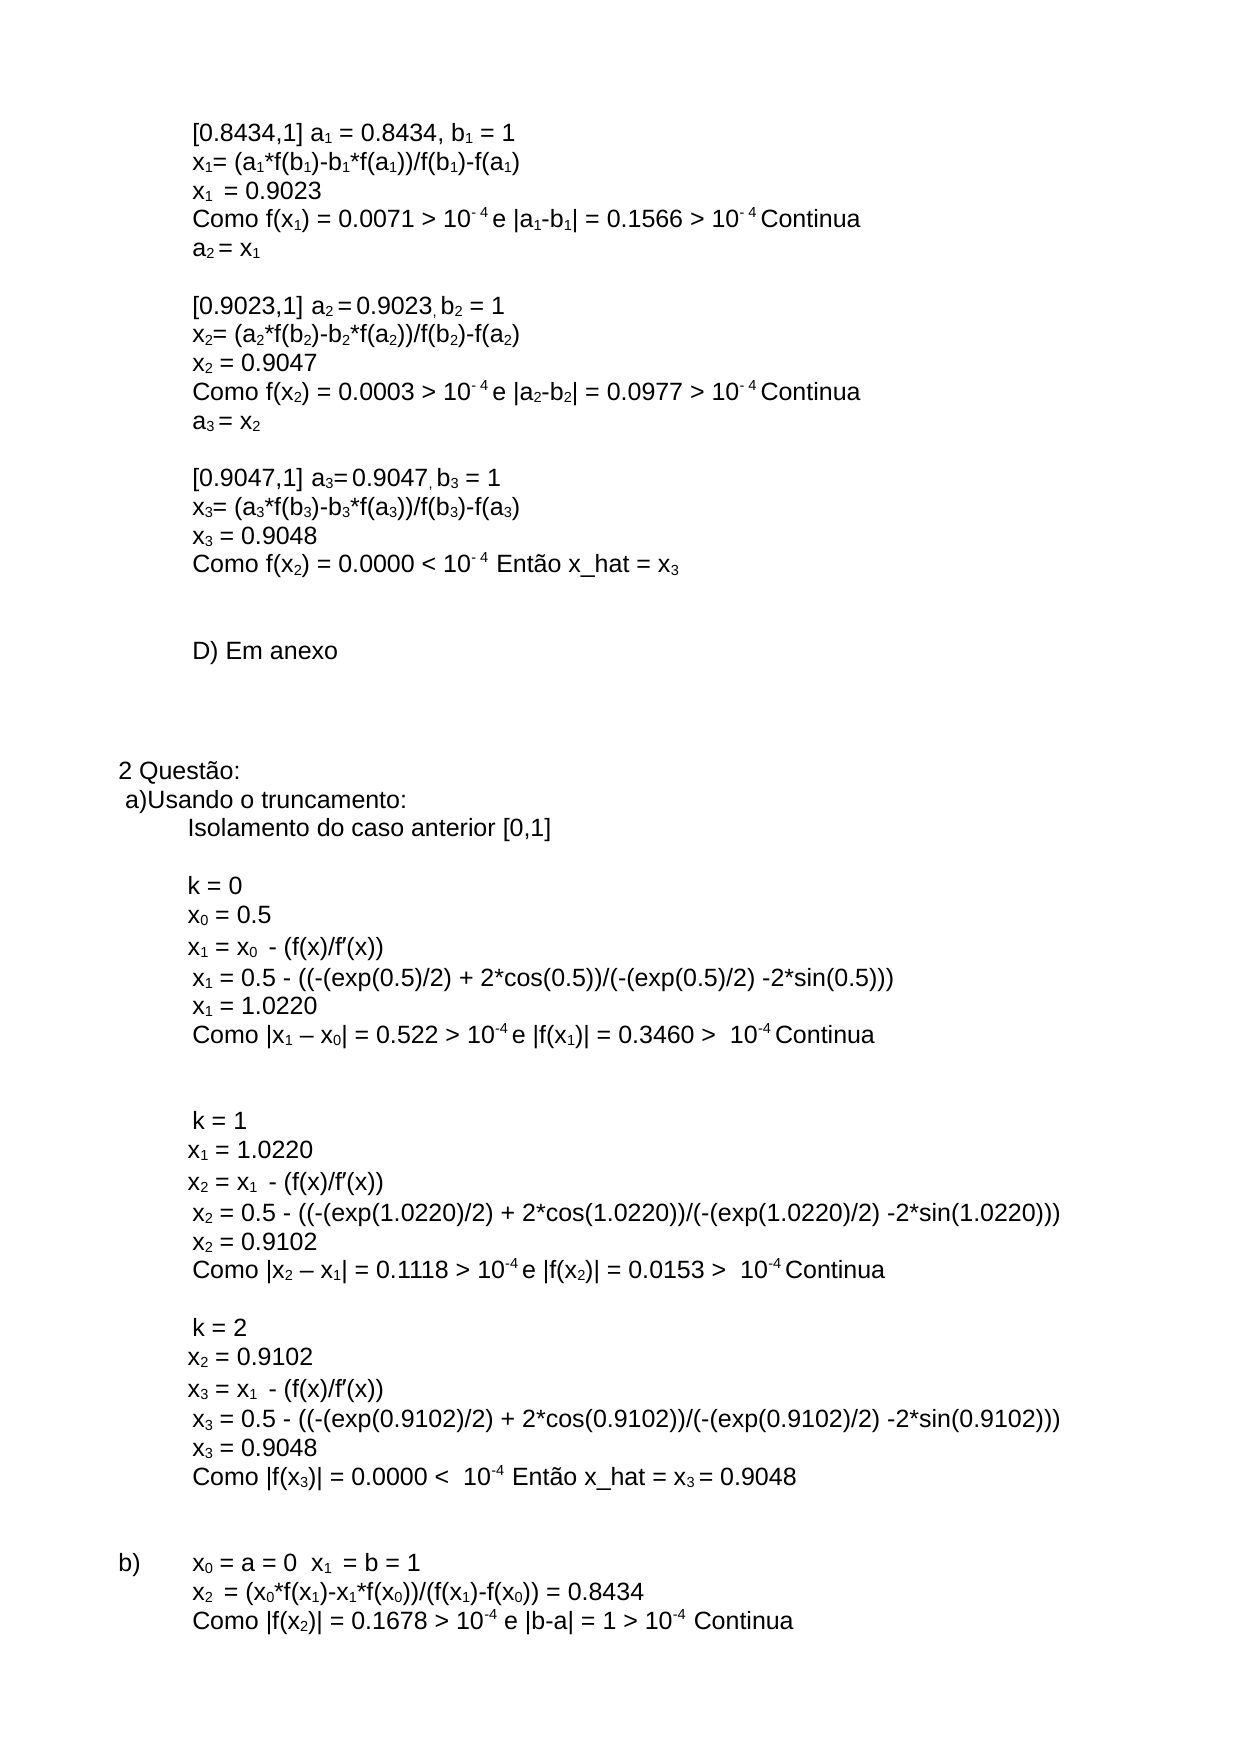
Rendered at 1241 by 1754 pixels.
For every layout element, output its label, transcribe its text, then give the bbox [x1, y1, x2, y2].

text x2= (a2*f(b2)-b2*f(a2))/f(b2)-f(a2) [118, 319, 1122, 348]
text x2 = 0.9102 [118, 1227, 1122, 1255]
text Isolamento do caso anterior [0,1] [118, 813, 1122, 842]
text D) Em anexo [118, 636, 1122, 664]
text 2 Questão: [118, 756, 1122, 785]
text a3 = x2 [118, 406, 1122, 434]
text k = 1 [118, 1106, 1122, 1135]
text x1 = 0.5 - ((-(exp(0.5)/2) + 2*cos(0.5))/(-(exp(0.5)/2) -2*sin(0.5))) [118, 962, 1122, 991]
text Como f(x2) = 0.0003 > 10- 4 e |a2-b2| = 0.0977 > 10- 4 Continua [118, 377, 1122, 406]
text x3 = 0.5 - ((-(exp(0.9102)/2) + 2*cos(0.9102))/(-(exp(0.9102)/2) -2*sin(0.9102))) [118, 1404, 1122, 1433]
text [0.9047,1] a3= 0.9047, b3 = 1 [118, 463, 1122, 492]
text x2 = 0.9047 [118, 348, 1122, 377]
text k = 0 [118, 871, 1122, 900]
text b) x0 = a = 0 x1 = b = 1 [118, 1548, 1122, 1577]
text Como f(x1) = 0.0071 > 10- 4 e |a1-b1| = 0.1566 > 10- 4 Continua [118, 204, 1122, 233]
text x1 = 1.0220 [118, 991, 1122, 1020]
text Como f(x2) = 0.0000 < 10- 4 Então x_hat = x3 [118, 549, 1122, 578]
text Como |f(x2)| = 0.1678 > 10-4 e |b-a| = 1 > 10-4 Continua [118, 1606, 1122, 1634]
text x1 = 0.9023 [118, 176, 1122, 204]
text x3= (a3*f(b3)-b3*f(a3))/f(b3)-f(a3) [118, 492, 1122, 521]
text [0.8434,1] a1 = 0.8434, b1 = 1 [118, 118, 1122, 147]
text x1 = x0 - (f(x)/f’(x)) [118, 928, 1122, 962]
text [0.9023,1] a2 = 0.9023, b2 = 1 [118, 291, 1122, 319]
text a)Usando o truncamento: [118, 785, 1122, 813]
text x3 = 0.9048 [118, 521, 1122, 549]
text x1 = 1.0220 [118, 1135, 1122, 1164]
text x2 = 0.9102 [118, 1342, 1122, 1370]
text a2 = x1 [118, 233, 1122, 262]
text x2 = x1 - (f(x)/f’(x)) [118, 1164, 1122, 1198]
text x3 = 0.9048 [118, 1433, 1122, 1462]
text x0 = 0.5 [118, 900, 1122, 928]
text x2 = (x0*f(x1)-x1*f(x0))/(f(x1)-f(x0)) = 0.8434 [118, 1577, 1122, 1606]
text x2 = 0.5 - ((-(exp(1.0220)/2) + 2*cos(1.0220))/(-(exp(1.0220)/2) -2*sin(1.0220))) [118, 1198, 1122, 1227]
text Como |x1 – x0| = 0.522 > 10-4 e |f(x1)| = 0.3460 > 10-4 Continua [118, 1020, 1122, 1049]
text Como |x2 – x1| = 0.1118 > 10-4 e |f(x2)| = 0.0153 > 10-4 Continua [118, 1255, 1122, 1284]
text k = 2 [118, 1313, 1122, 1342]
text Como |f(x3)| = 0.0000 < 10-4 Então x_hat = x3 = 0.9048 [118, 1462, 1122, 1491]
text x3 = x1 - (f(x)/f’(x)) [118, 1370, 1122, 1404]
text x1= (a1*f(b1)-b1*f(a1))/f(b1)-f(a1) [118, 147, 1122, 176]
